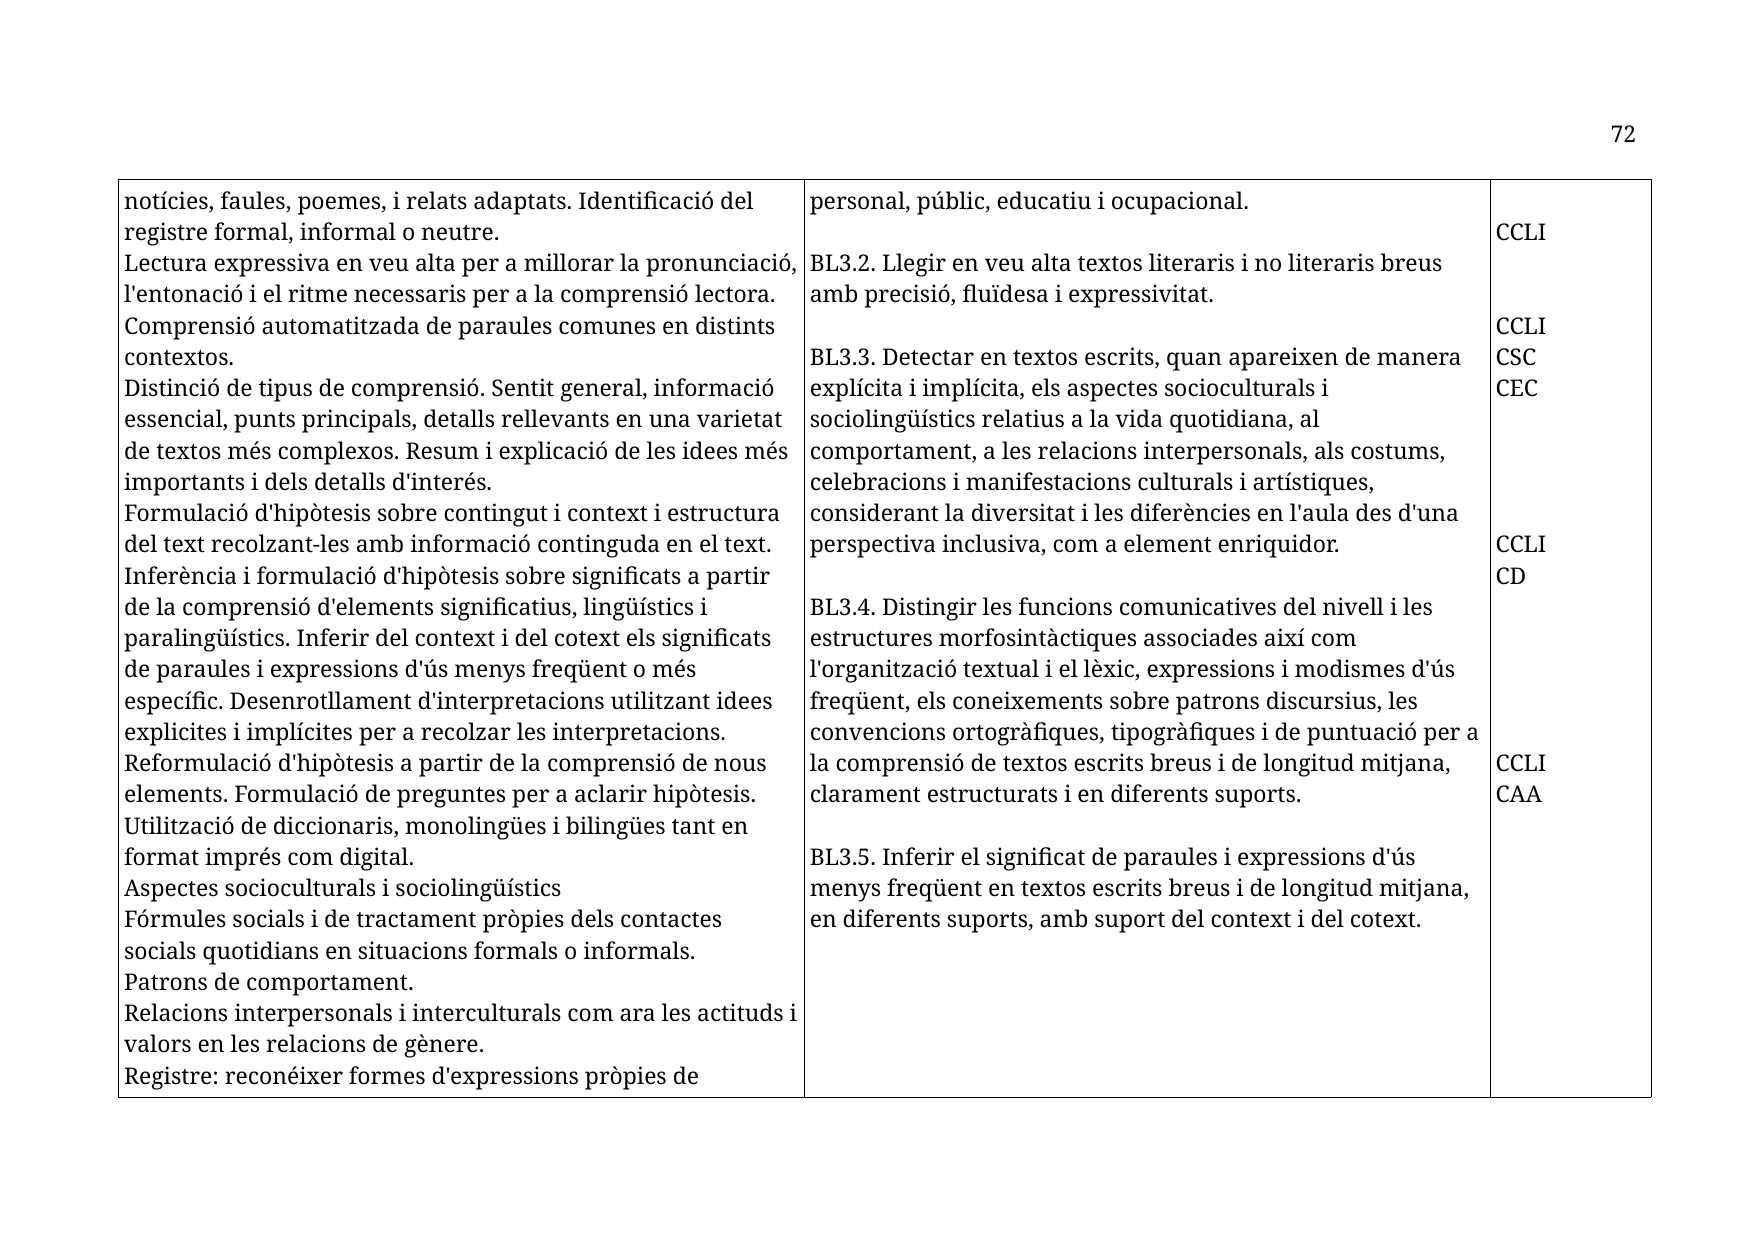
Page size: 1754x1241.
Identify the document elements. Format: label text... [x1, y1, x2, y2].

table_cell CCLI CCLI CSC CEC CCLI CD CCLI CAA [1491, 180, 1651, 1097]
table_cell personal, públic, educatiu i ocupacional. BL3.2. Llegir en veu alta textos literaris i no literaris breus amb precisió, fluïdesa i expressivitat. BL3.3. Detectar en textos escrits, quan apareixen de manera explícita i implícita, els aspectes socioculturals i sociolingüístics relatius a la vida quotidiana, al comportament, a les relacions interpersonals, als costums, celebracions i manifestacions culturals i artístiques, considerant la diversitat i les diferències en l'aula des d'una perspectiva inclusiva, com a element enriquidor. BL3.4. Distingir les funcions comunicatives del nivell i les estructures morfosintàctiques associades així com l'organització textual i el lèxic, expressions i modismes d'ús freqüent, els coneixements sobre patrons discursius, les convencions ortogràfiques, tipogràfiques i de puntuació per a la comprensió de textos escrits breus i de longitud mitjana, clarament estructurats i en diferents suports. BL3.5. Inferir el significat de paraules i expressions d'ús menys freqüent en textos escrits breus i de longitud mitjana, en diferents suports, amb suport del context i del cotext. [805, 180, 1490, 1097]
table_cell notícies, faules, poemes, i relats adaptats. Identificació del registre formal, informal o neutre. Lectura expressiva en veu alta per a millorar la pronunciació, l'entonació i el ritme necessaris per a la comprensió lectora. Comprensió automatitzada de paraules comunes en distints contextos. Distinció de tipus de comprensió. Sentit general, informació essencial, punts principals, detalls rellevants en una varietat de textos més complexos. Resum i explicació de les idees més importants i dels detalls d'interés. Formulació d'hipòtesis sobre contingut i context i estructura del text recolzant-les amb informació continguda en el text. Inferència i formulació d'hipòtesis sobre significats a partir de la comprensió d'elements significatius, lingüístics i paralingüístics. Inferir del context i del cotext els significats de paraules i expressions d'ús menys freqüent o més específic. Desenrotllament d'interpretacions utilitzant idees explicites i implícites per a recolzar les interpretacions. Reformulació d'hipòtesis a partir de la comprensió de nous elements. Formulació de preguntes per a aclarir hipòtesis. Utilització de diccionaris, monolingües i bilingües tant en format imprés com digital. Aspectes socioculturals i sociolingüístics Fórmules socials i de tractament pròpies dels contactes socials quotidians en situacions formals o informals. Patrons de comportament. Relacions interpersonals i interculturals com ara les actituds i valors en les relacions de gènere. Registre: reconéixer formes d'expressions pròpies de [119, 180, 804, 1097]
